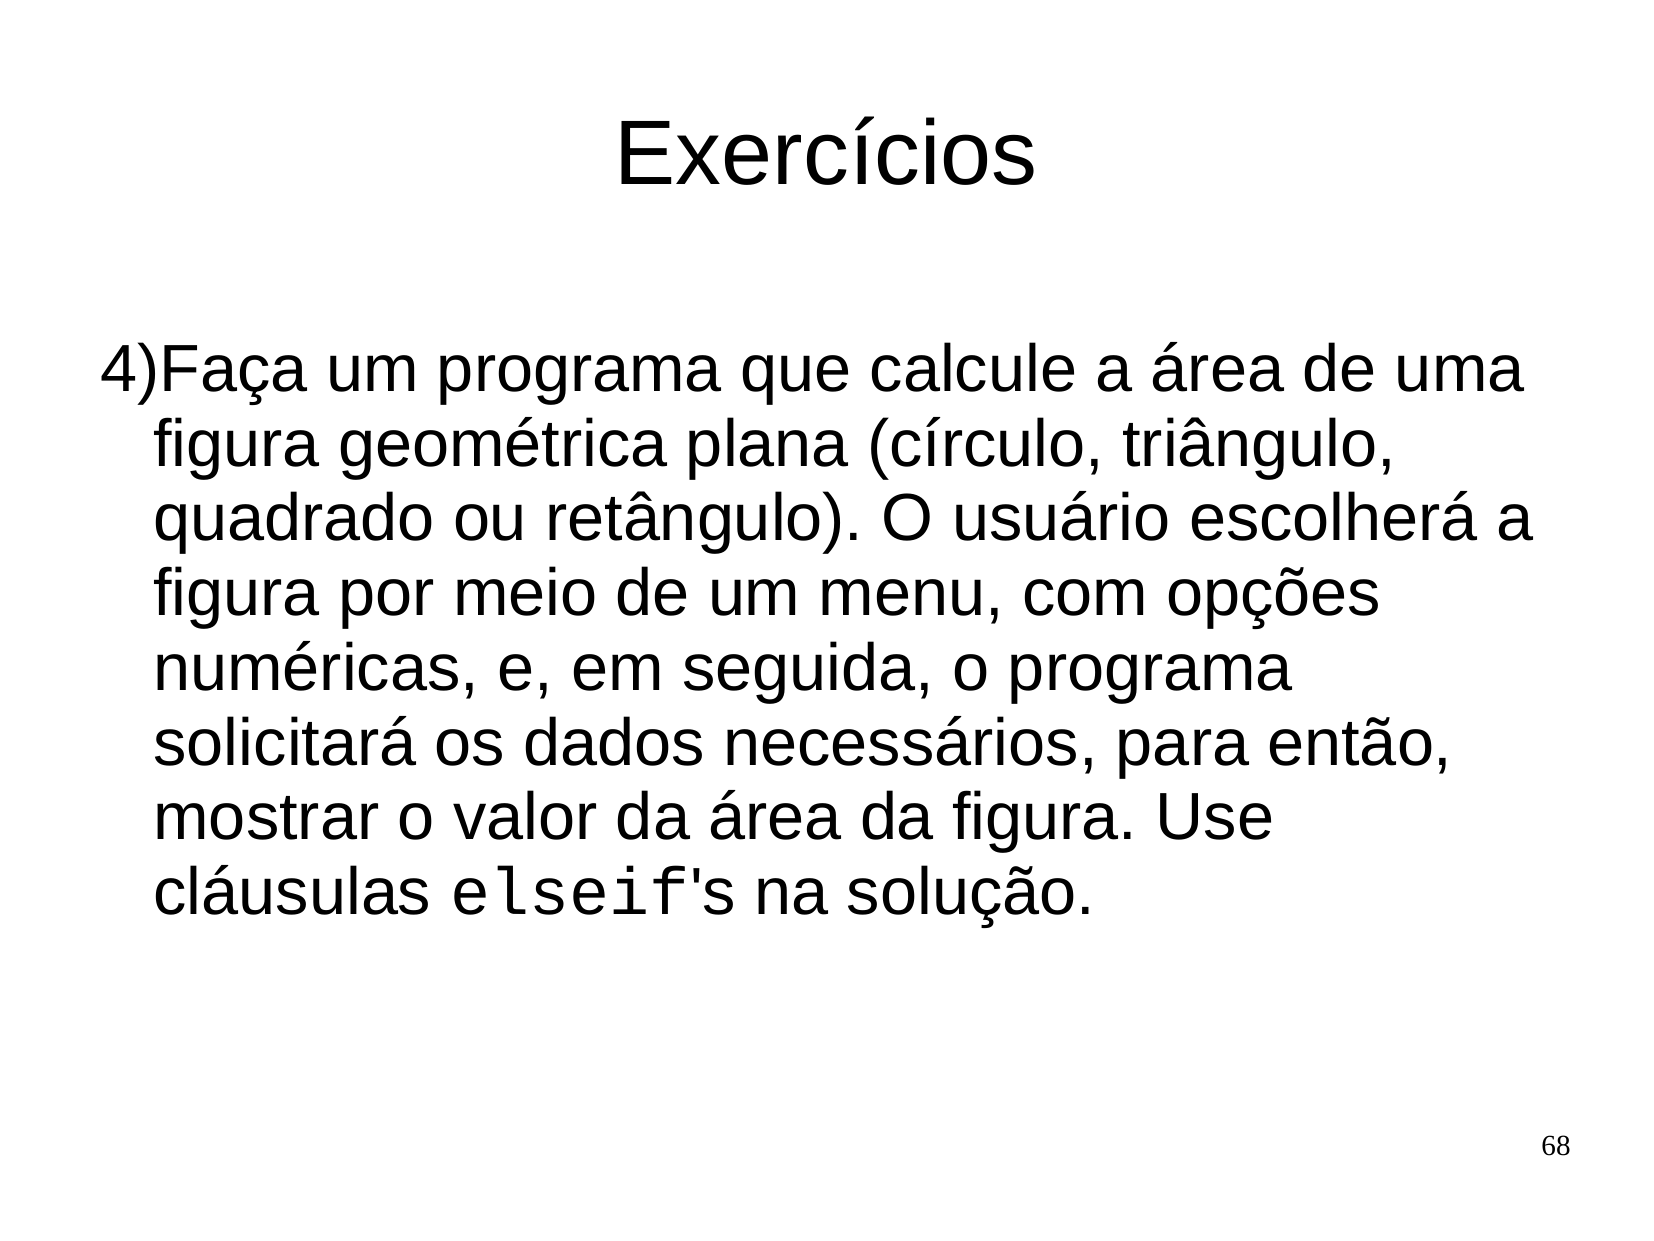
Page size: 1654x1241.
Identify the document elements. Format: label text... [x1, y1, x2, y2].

title Exercícios [82, 49, 1571, 257]
list Faça um programa que calcule a área de uma figura geométrica plana (círculo, triângulo, quadrado ou retângulo). O usuário escolherá a figura por meio de um menu, com opções numéricas, e, em seguida, o programa solicitará os dados necessários, para então, mostrar o valor da área da figura. Use cláusulas elseif's na solução. [82, 330, 1571, 1123]
